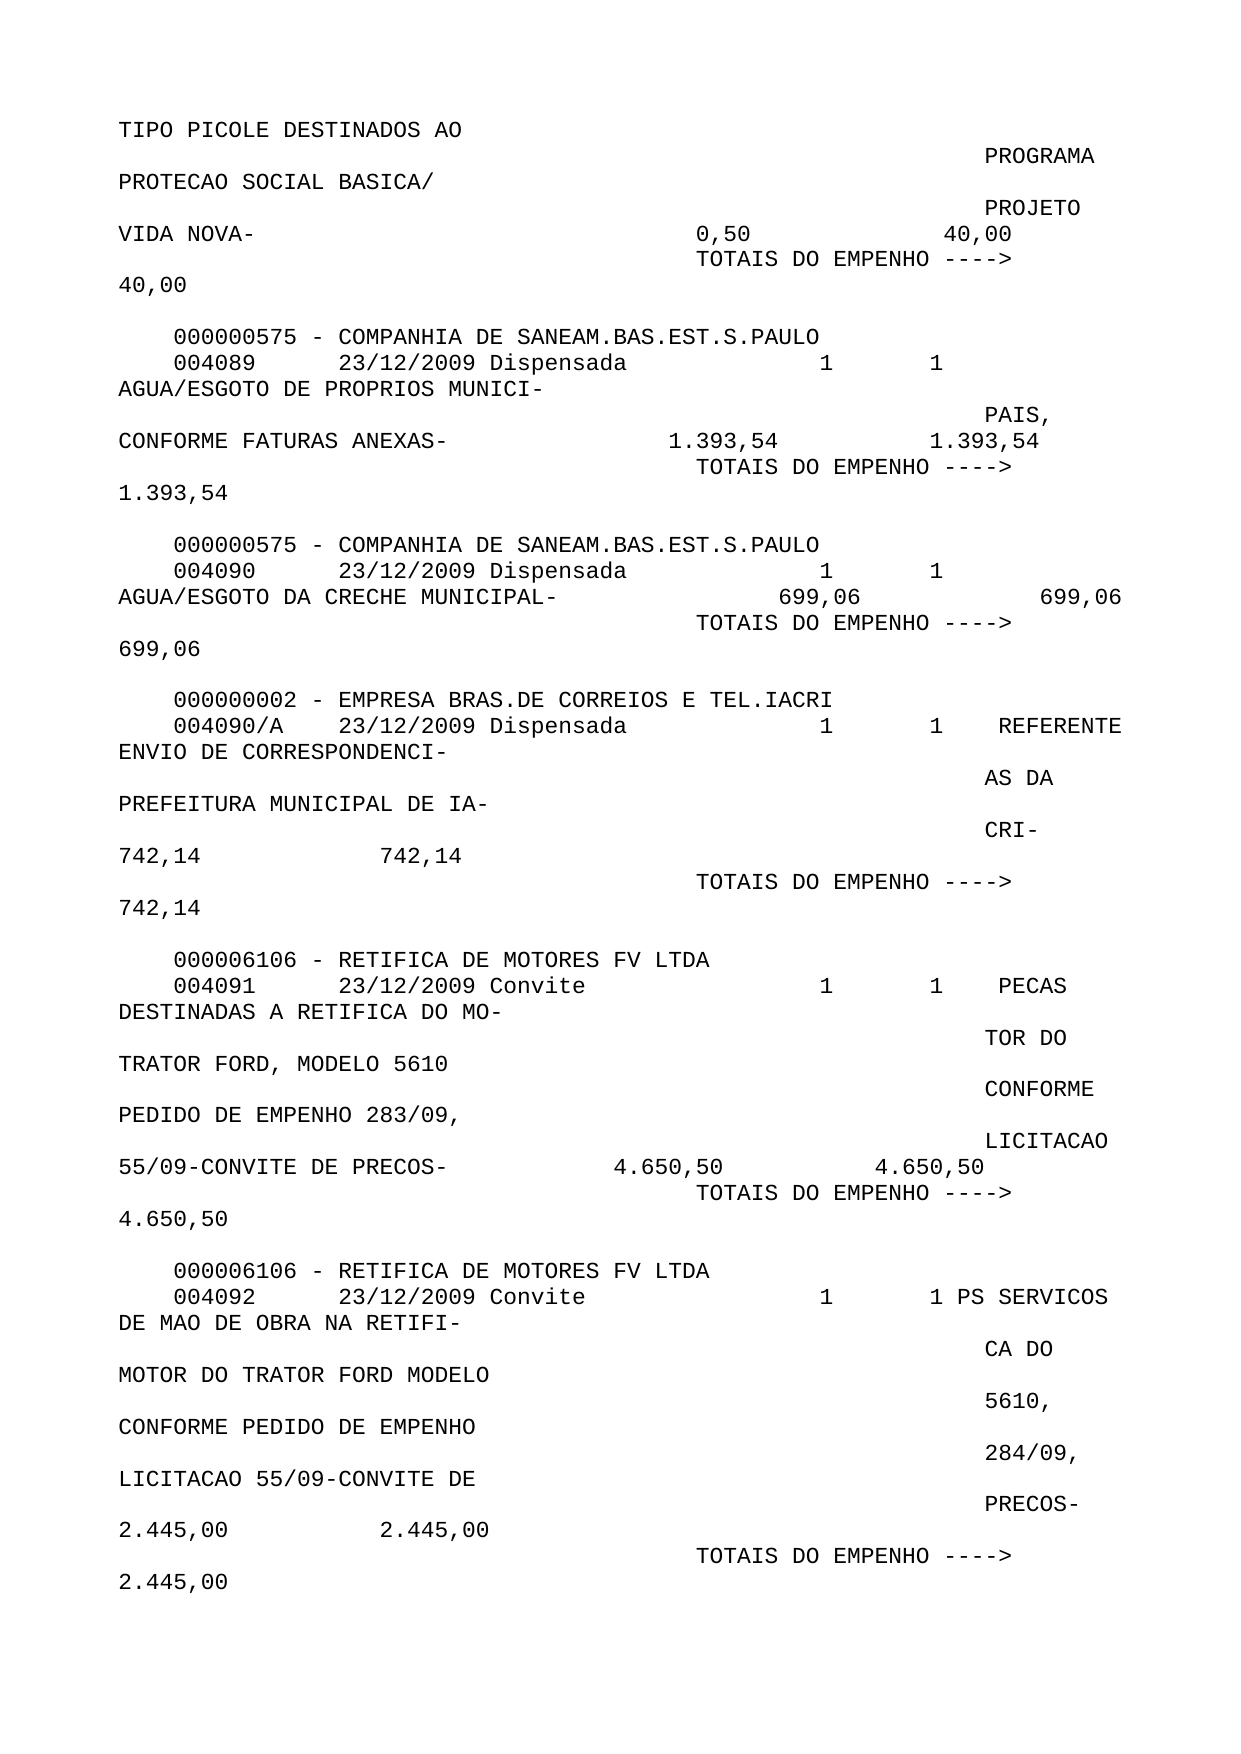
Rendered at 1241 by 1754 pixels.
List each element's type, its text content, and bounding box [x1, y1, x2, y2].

text 004090 23/12/2009 Dispensada 1 1 AGUA/ESGOTO DA CRECHE MUNICIPAL- 699,06 699,06 [118, 559, 1122, 611]
text PAIS, CONFORME FATURAS ANEXAS- 1.393,54 1.393,54 [118, 403, 1122, 455]
text LICITACAO 55/09-CONVITE DE PRECOS- 4.650,50 4.650,50 [118, 1130, 1122, 1182]
text 000000002 - EMPRESA BRAS.DE CORREIOS E TEL.IACRI [118, 689, 1122, 715]
text 000000575 - COMPANHIA DE SANEAM.BAS.EST.S.PAULO [118, 533, 1122, 559]
text 5610, CONFORME PEDIDO DE EMPENHO [118, 1389, 1122, 1441]
text TOTAIS DO EMPENHO ----> 742,14 [118, 870, 1122, 922]
text PROGRAMA PROTECAO SOCIAL BASICA/ [118, 144, 1122, 196]
text TOTAIS DO EMPENHO ----> 40,00 [118, 248, 1122, 300]
text 000000575 - COMPANHIA DE SANEAM.BAS.EST.S.PAULO [118, 326, 1122, 352]
text 000006106 - RETIFICA DE MOTORES FV LTDA [118, 1259, 1122, 1285]
text CONFORME PEDIDO DE EMPENHO 283/09, [118, 1078, 1122, 1130]
text CA DO MOTOR DO TRATOR FORD MODELO [118, 1337, 1122, 1389]
text 004090/A 23/12/2009 Dispensada 1 1 REFERENTE ENVIO DE CORRESPONDENCI- [118, 715, 1122, 767]
text TOTAIS DO EMPENHO ----> 4.650,50 [118, 1182, 1122, 1233]
text PRECOS- 2.445,00 2.445,00 [118, 1493, 1122, 1545]
text 004089 23/12/2009 Dispensada 1 1 AGUA/ESGOTO DE PROPRIOS MUNICI- [118, 352, 1122, 403]
text TOTAIS DO EMPENHO ----> 699,06 [118, 611, 1122, 663]
text TOR DO TRATOR FORD, MODELO 5610 [118, 1026, 1122, 1078]
text PROJETO VIDA NOVA- 0,50 40,00 [118, 196, 1122, 248]
text TOTAIS DO EMPENHO ----> 1.393,54 [118, 455, 1122, 507]
text 284/09, LICITACAO 55/09-CONVITE DE [118, 1441, 1122, 1493]
text 004092 23/12/2009 Convite 1 1 PS SERVICOS DE MAO DE OBRA NA RETIFI- [118, 1285, 1122, 1337]
text 004091 23/12/2009 Convite 1 1 PECAS DESTINADAS A RETIFICA DO MO- [118, 974, 1122, 1026]
text 000006106 - RETIFICA DE MOTORES FV LTDA [118, 948, 1122, 974]
text TOTAIS DO EMPENHO ----> 2.445,00 [118, 1545, 1122, 1597]
text TIPO PICOLE DESTINADOS AO [118, 118, 1122, 144]
text AS DA PREFEITURA MUNICIPAL DE IA- [118, 767, 1122, 818]
text CRI- 742,14 742,14 [118, 818, 1122, 870]
